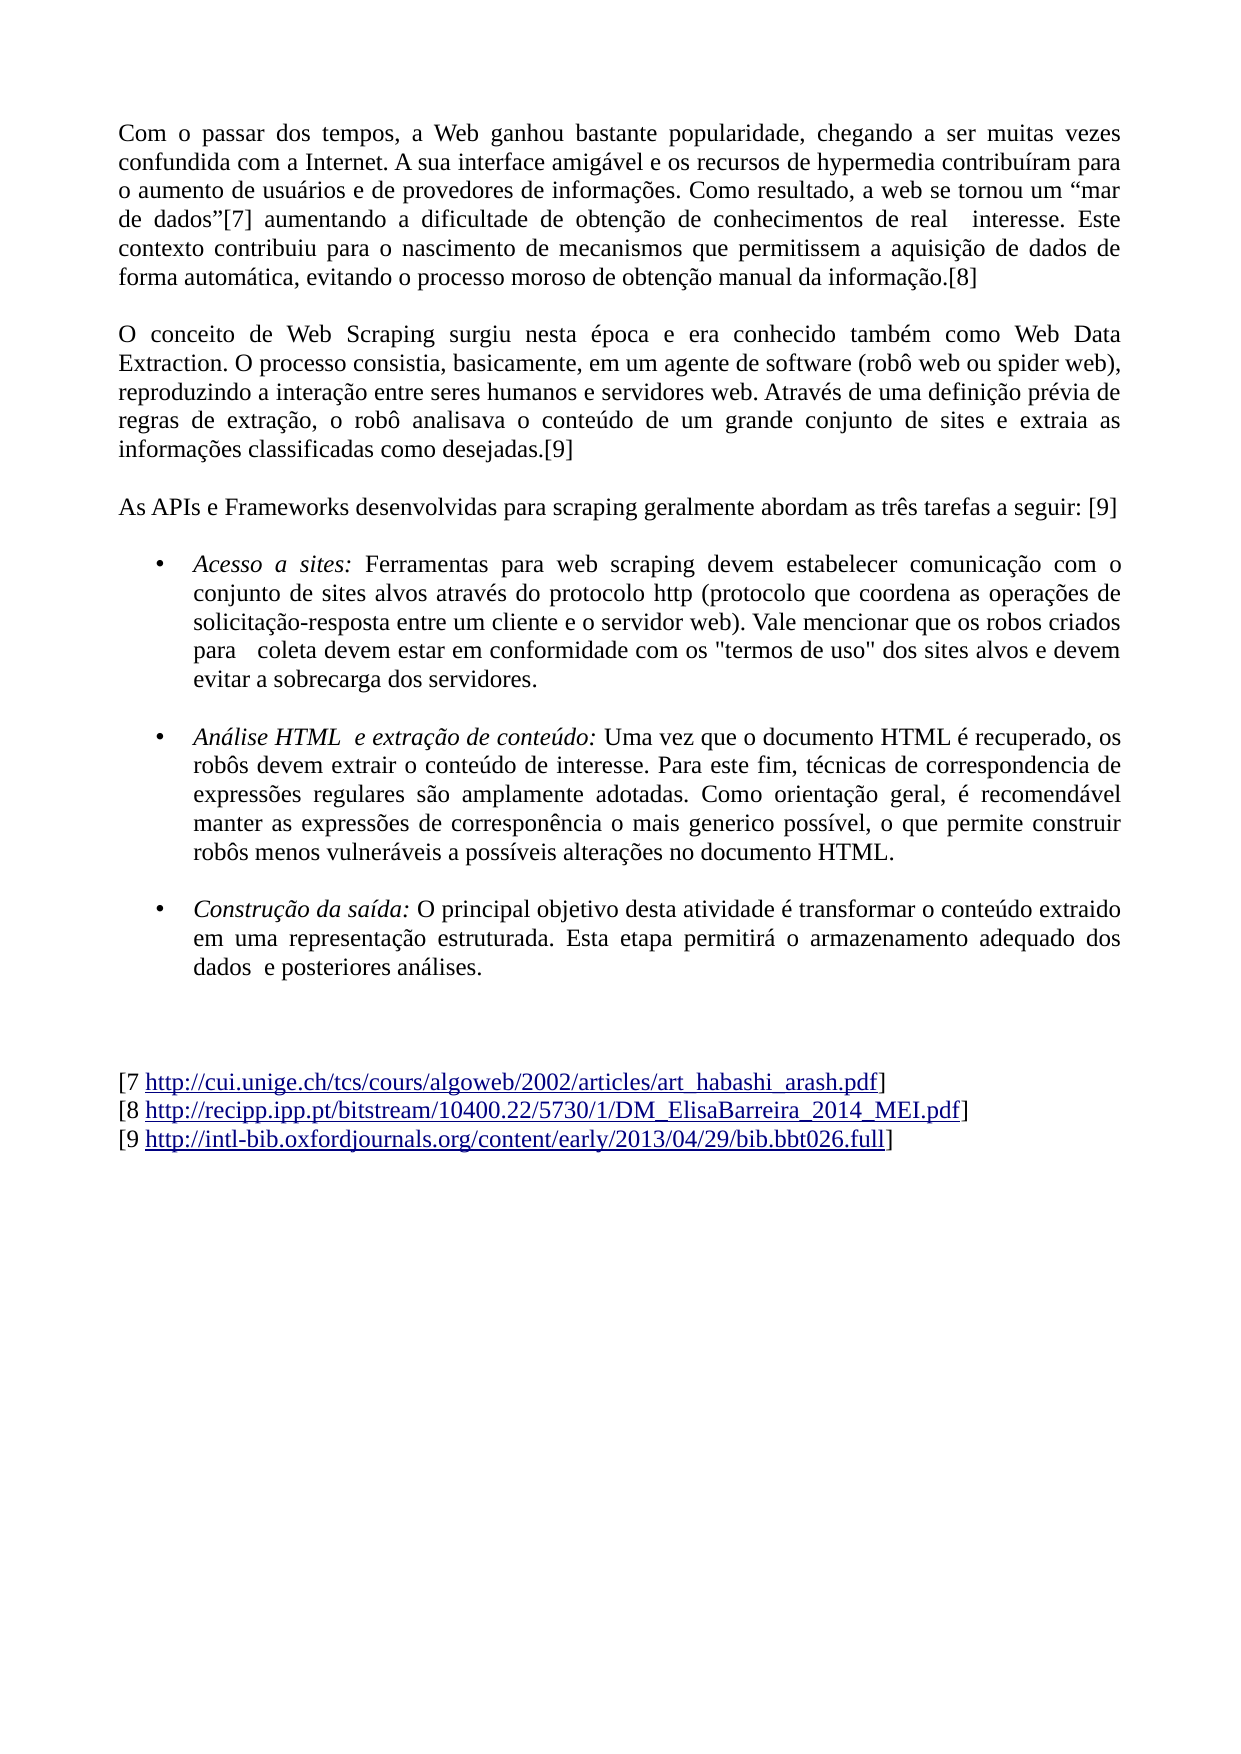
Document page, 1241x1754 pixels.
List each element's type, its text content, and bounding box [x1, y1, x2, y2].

text O conceito de Web Scraping surgiu nesta época e era conhecido também como Web Data Extraction. O processo consistia, basicamente, em um agente de software (robô web ou spider web), reproduzindo a interação entre seres humanos e servidores web. Através de uma definição prévia de regras de extração, o robô analisava o conteúdo de um grande conjunto de sites e extraia as informações classificadas como desejadas.[9] [118, 319, 1122, 463]
text [9 http://intl-bib.oxfordjournals.org/content/early/2013/04/29/bib.bbt026.full] [118, 1124, 1122, 1153]
text [7 http://cui.unige.ch/tcs/cours/algoweb/2002/articles/art_habashi_arash.pdf] [118, 1067, 1122, 1096]
text As APIs e Frameworks desenvolvidas para scraping geralmente abordam as três tarefas a seguir: [9] [118, 492, 1122, 521]
list Acesso a sites: Ferramentas para web scraping devem estabelecer comunicação com o conjunto de sites alvos através do protocolo http (protocolo que coordena as operações de solicitação-resposta entre um cliente e o servidor web). Vale mencionar que os robos criados para coleta devem estar em conformidade com os "termos de uso" dos sites alvos e devem evitar a sobrecarga dos servidores. [156, 549, 1122, 693]
text [8 http://recipp.ipp.pt/bitstream/10400.22/5730/1/DM_ElisaBarreira_2014_MEI.pdf] [118, 1096, 1122, 1124]
text Com o passar dos tempos, a Web ganhou bastante popularidade, chegando a ser muitas vezes confundida com a Internet. A sua interface amigável e os recursos de hypermedia contribuíram para o aumento de usuários e de provedores de informações. Como resultado, a web se tornou um “mar de dados”[7] aumentando a dificultade de obtenção de conhecimentos de real interesse. Este contexto contribuiu para o nascimento de mecanismos que permitissem a aquisição de dados de forma automática, evitando o processo moroso de obtenção manual da informação.[8] [118, 118, 1122, 291]
list Construção da saída: O principal objetivo desta atividade é transformar o conteúdo extraido em uma representação estruturada. Esta etapa permitirá o armazenamento adequado dos dados e posteriores análises. [156, 894, 1122, 981]
list Análise HTML e extração de conteúdo: Uma vez que o documento HTML é recuperado, os robôs devem extrair o conteúdo de interesse. Para este fim, técnicas de correspondencia de expressões regulares são amplamente adotadas. Como orientação geral, é recomendável manter as expressões de corresponência o mais generico possível, o que permite construir robôs menos vulneráveis a possíveis alterações no documento HTML. [156, 722, 1122, 866]
